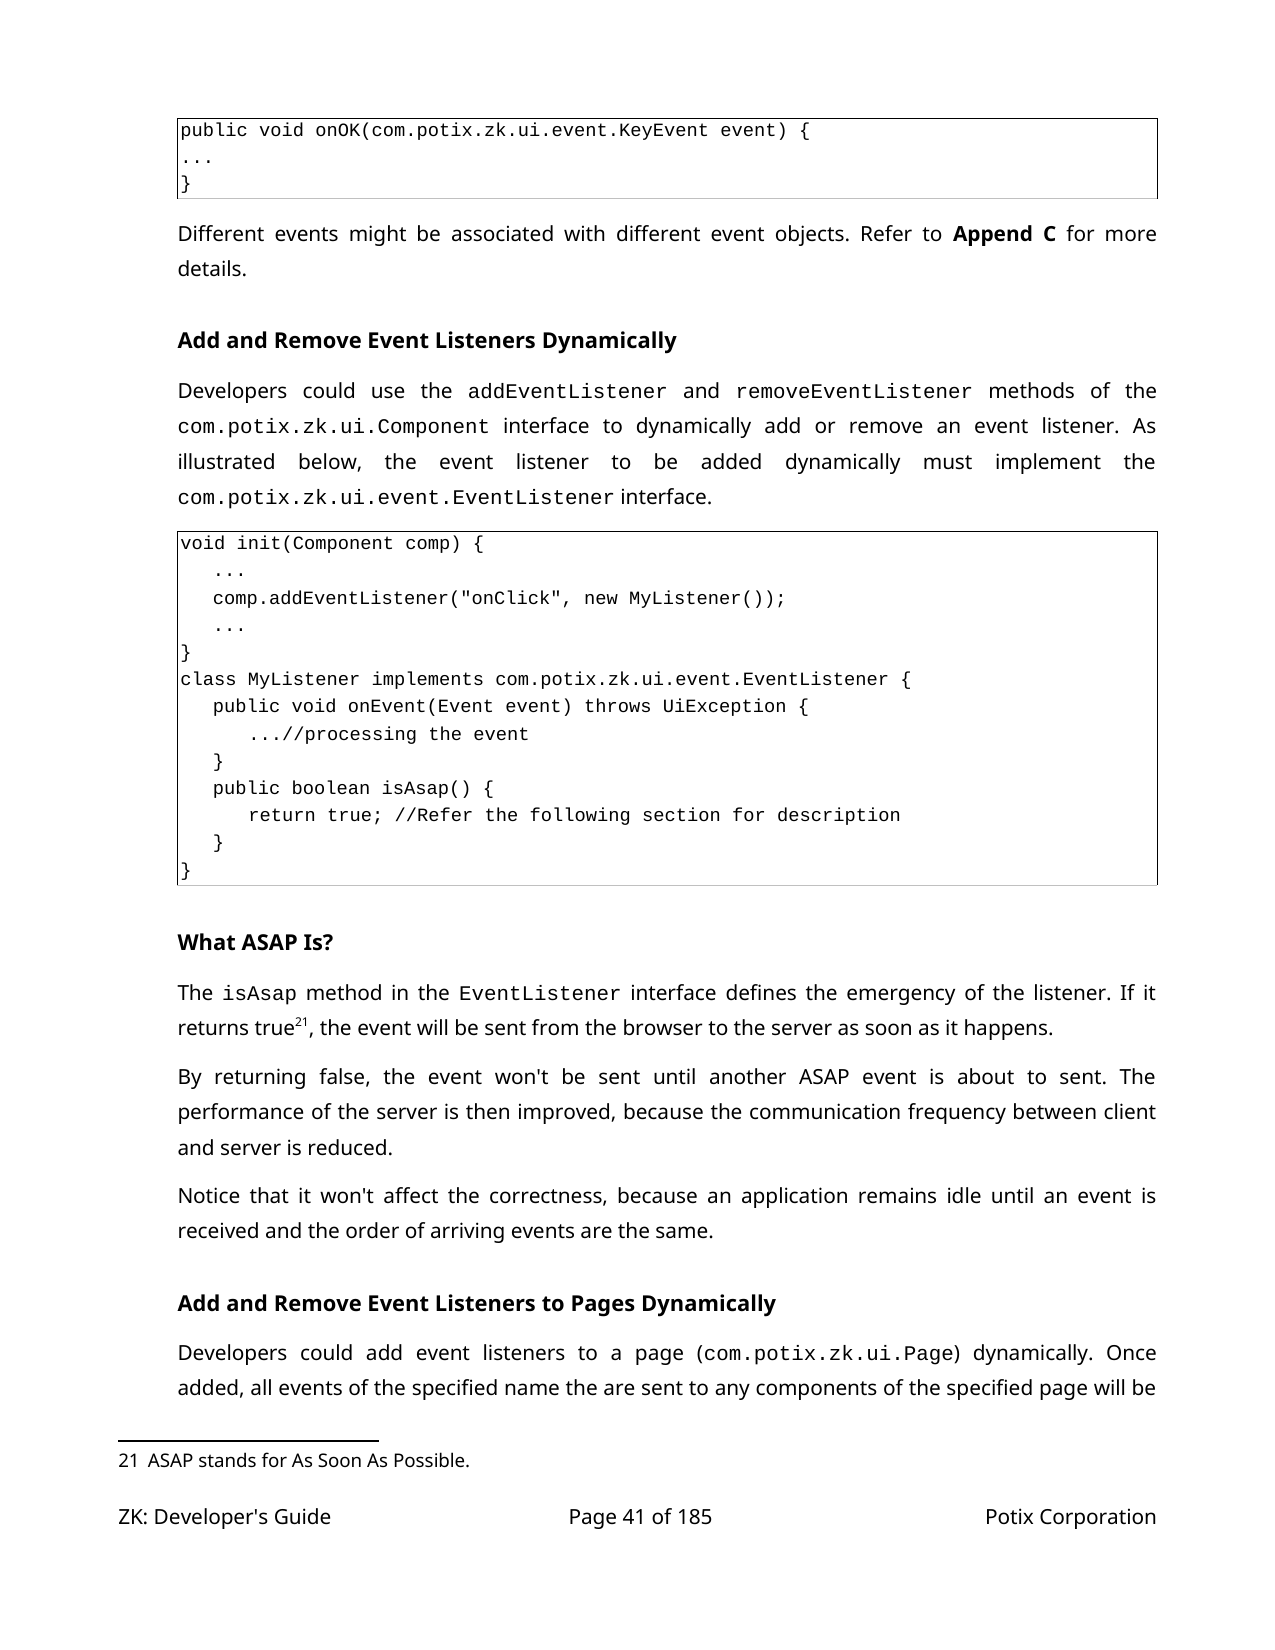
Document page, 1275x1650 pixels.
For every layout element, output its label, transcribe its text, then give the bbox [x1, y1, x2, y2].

text ... [178, 613, 1157, 637]
text ...//processing the event [178, 721, 1157, 746]
text public boolean isAsap() { [178, 776, 1157, 800]
text public void onEvent(Event event) throws UiException { [178, 694, 1157, 718]
text void init(Component comp) { [178, 532, 1157, 555]
text Notice that it won't affect the correctness, because an application remains idle until an event is received and the order of arriving events are the same. [177, 1181, 1157, 1245]
text } [178, 857, 1157, 885]
text return true; //Refer the following section for description [178, 803, 1157, 827]
text Developers could add event listeners to a page (com.potix.zk.ui.Page) dynamically. Once added, all events of the specified name the are sent to any components of the specified page will be [177, 1338, 1157, 1402]
text comp.addEventListener("onClick", new MyListener()); [178, 586, 1157, 610]
text public void onOK(com.potix.zk.ui.event.KeyEvent event) { ... } [178, 119, 1157, 198]
subtitle What ASAP Is? [177, 927, 1157, 957]
text The isAsap method in the EventListener interface defines the emergency of the listener. If it returns true, the event will be sent from the browser to the server as soon as it happens. [177, 978, 1157, 1042]
text Developers could use the addEventListener and removeEventListener methods of the com.potix.zk.ui.Component interface to dynamically add or remove an event listener. As illustrated below, the event listener to be added dynamically must implement the com.potix.zk.ui.event.EventListener interface. [177, 376, 1157, 511]
text ASAP stands for As Soon As Possible. [118, 1447, 1157, 1473]
text class MyListener implements com.potix.zk.ui.event.EventListener { [178, 667, 1157, 691]
text Different events might be associated with different event objects. Refer to Append C for more details. [177, 219, 1157, 283]
text } [178, 640, 1157, 664]
text } [178, 749, 1157, 773]
text } [178, 830, 1157, 854]
subtitle Add and Remove Event Listeners Dynamically [177, 325, 1157, 355]
subtitle Add and Remove Event Listeners to Pages Dynamically [177, 1287, 1157, 1317]
text By returning false, the event won't be sent until another ASAP event is about to sent. The performance of the server is then improved, because the communication frequency between client and server is reduced. [177, 1062, 1157, 1161]
text ... [178, 558, 1157, 583]
